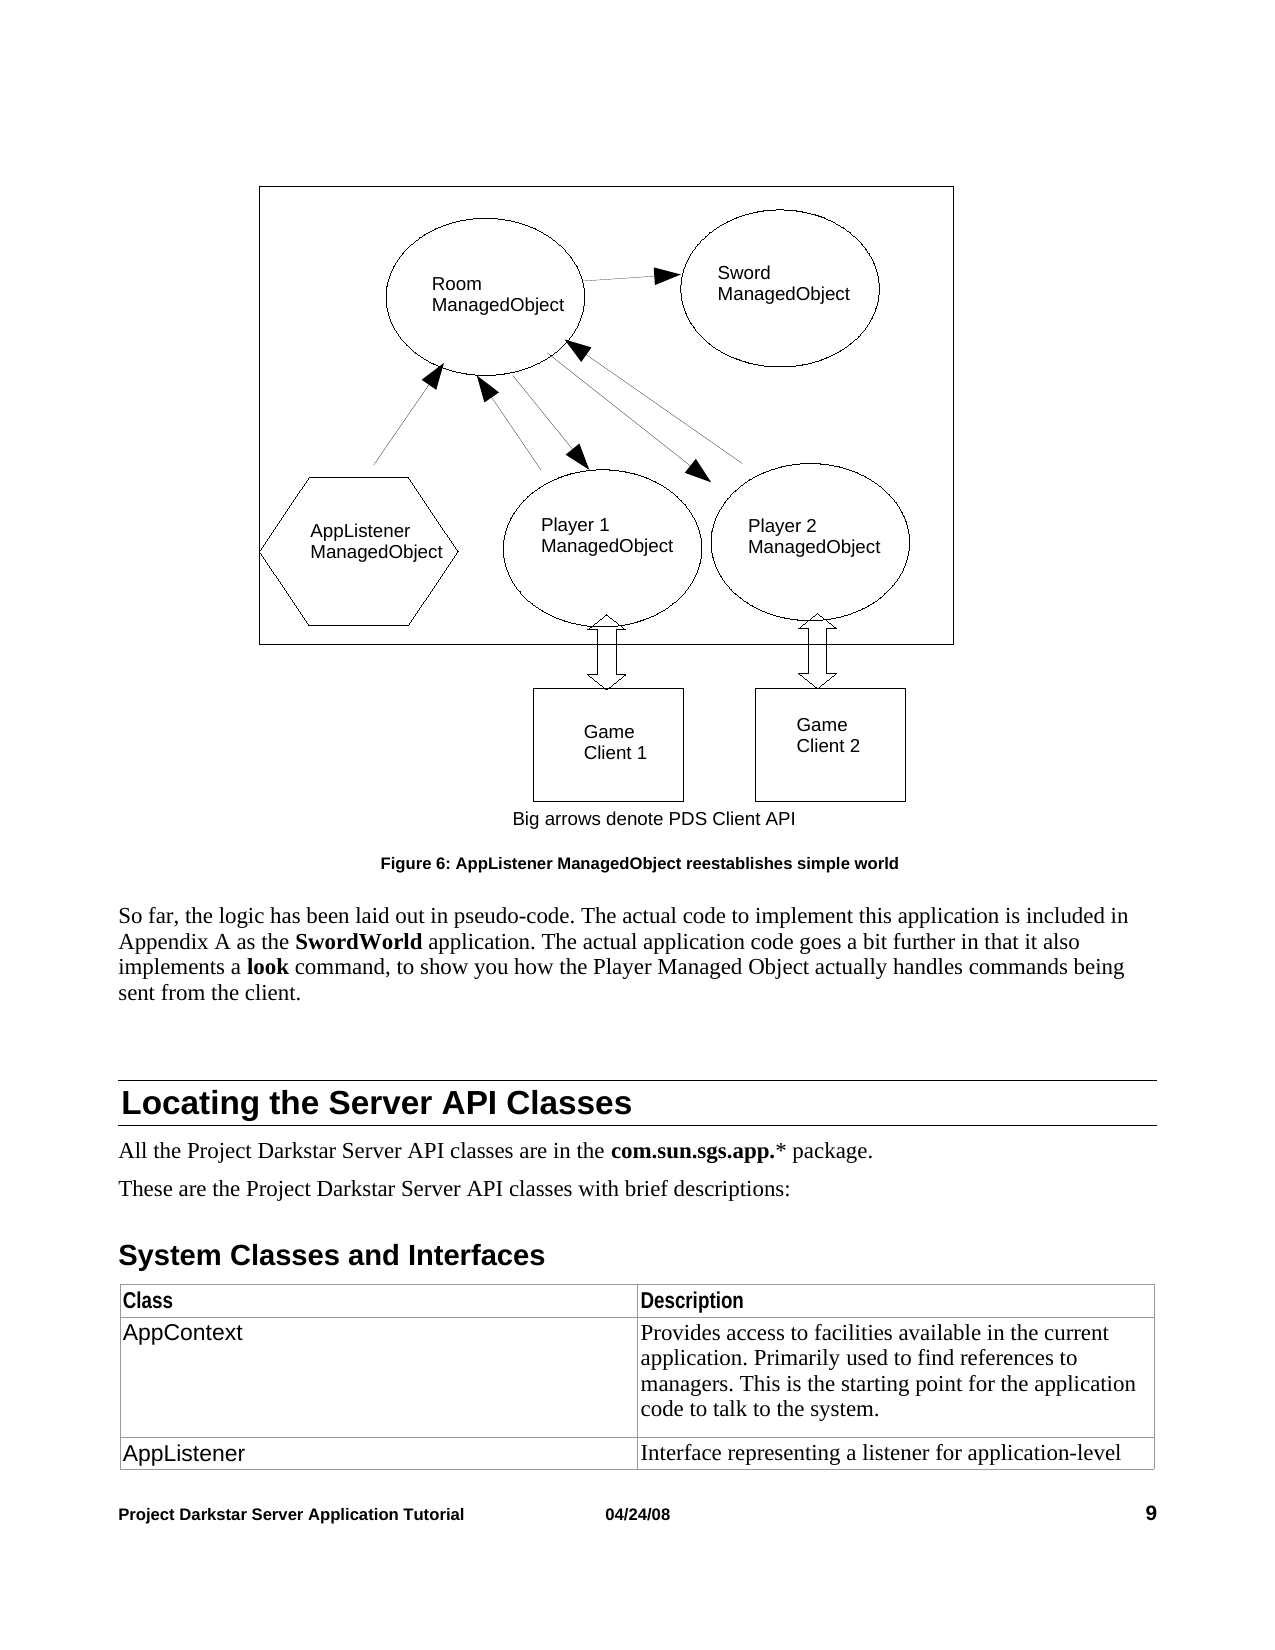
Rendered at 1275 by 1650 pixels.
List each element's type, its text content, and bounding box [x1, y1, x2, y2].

text Figure 6: AppListener ManagedObject reestablishes simple world [118, 167, 1157, 873]
table_header Description [638, 1285, 1154, 1317]
text So far, the logic has been laid out in pseudo-code. The actual code to implement this application is included in Appendix A as the SwordWorld application. The actual application code goes a bit further in that it also implements a look command, to show you how the Player Managed Object actually handles commands being sent from the client. [118, 903, 1157, 1005]
subtitle Locating the Server API Classes [118, 1081, 1157, 1125]
table_cell AppContext [121, 1318, 637, 1437]
subtitle System Classes and Interfaces [118, 1239, 1157, 1272]
text These are the Project Darkstar Server API classes with brief descriptions: [118, 1176, 1157, 1202]
text All the Project Darkstar Server API classes are in the com.sun.sgs.app.* package. [118, 1138, 1157, 1164]
table_cell Provides access to facilities available in the current application. Primarily used to find references to managers. This is the starting point for the application code to talk to the system. [638, 1318, 1154, 1437]
table_cell AppListener [121, 1438, 637, 1469]
table_cell Interface representing a listener for application-level [638, 1438, 1154, 1469]
table_header Class [121, 1285, 637, 1317]
